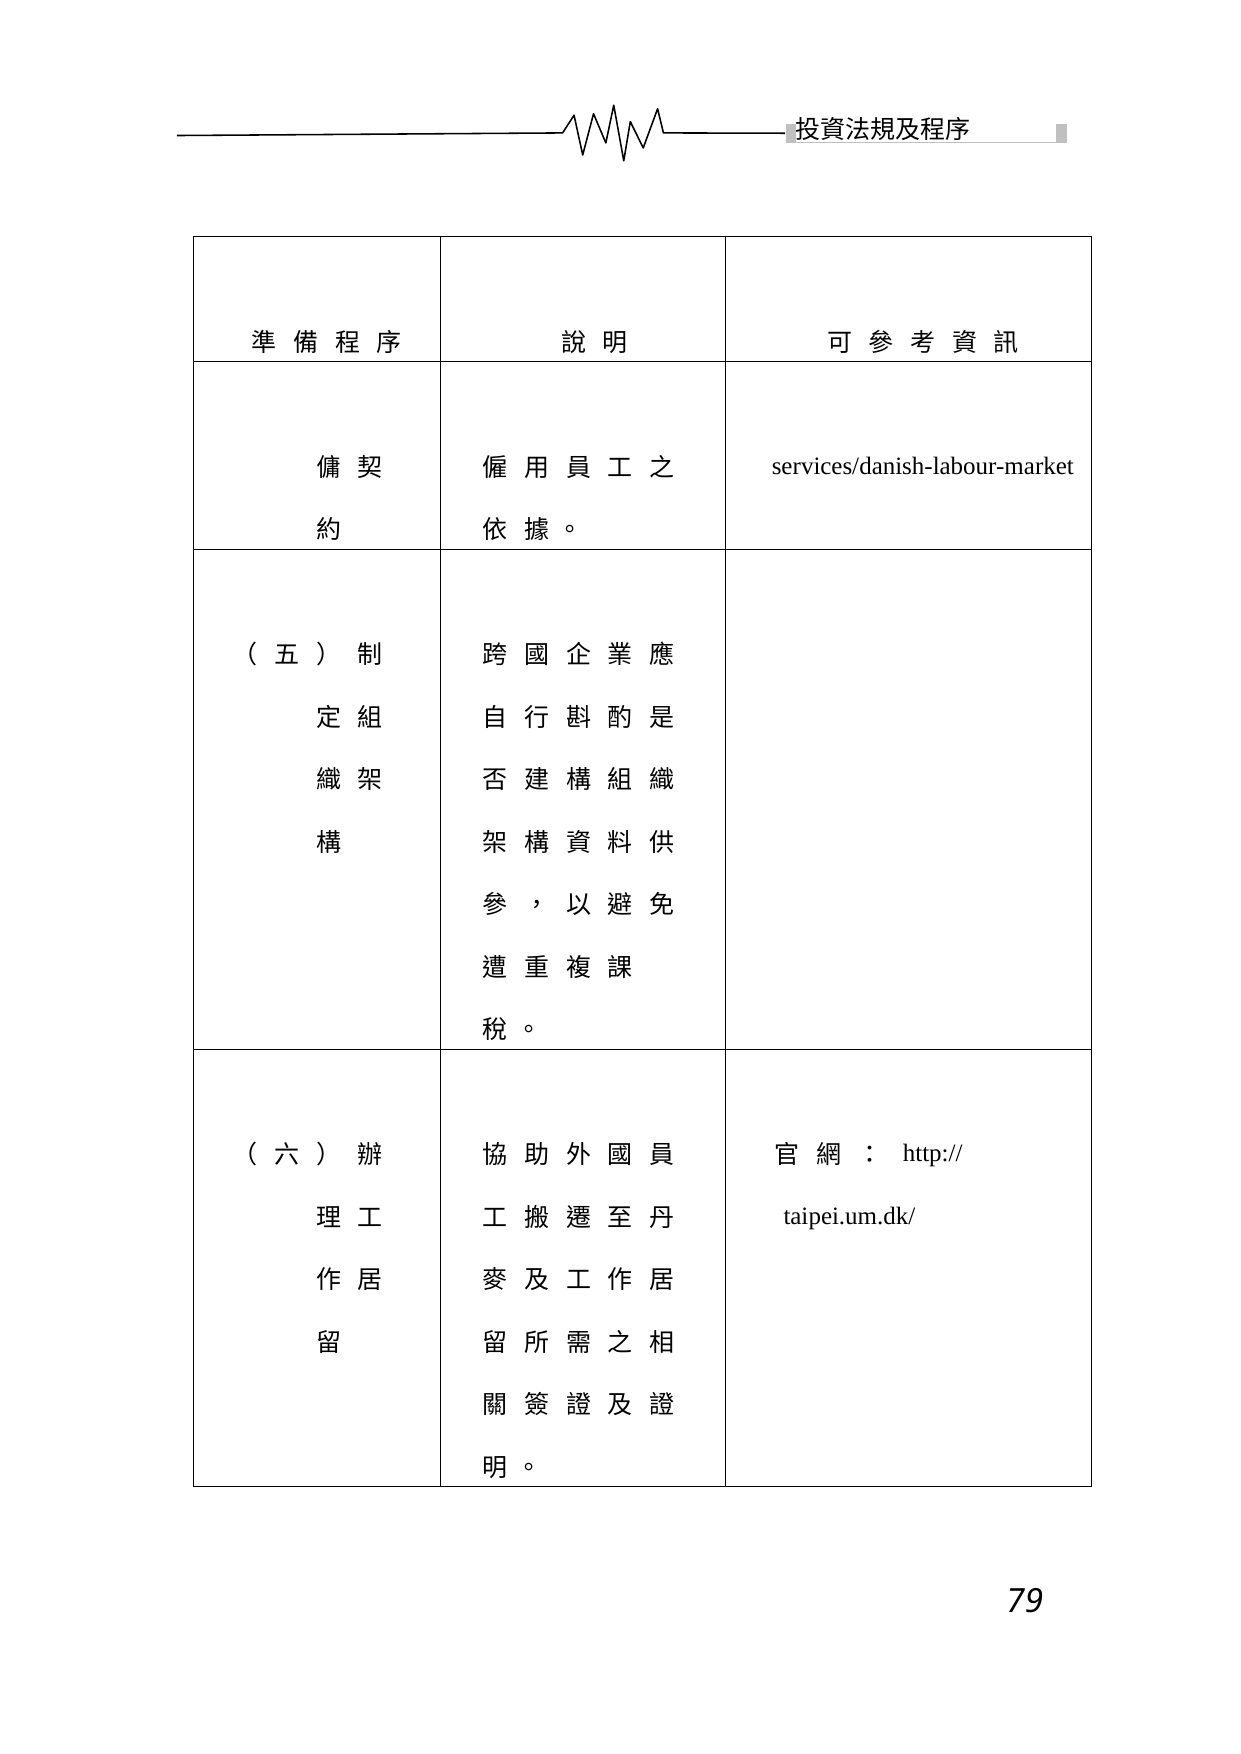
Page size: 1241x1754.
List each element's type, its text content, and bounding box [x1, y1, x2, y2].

table_cell [726, 550, 1091, 1049]
table_header 說明 [441, 237, 725, 361]
table_cell （六）辦理工作居留 [194, 1050, 440, 1486]
table_cell services/danish-labour-market [726, 362, 1091, 549]
table_cell 傭契約 [194, 362, 440, 549]
table_cell 協助外國員工搬遷至丹麥及工作居留所需之相關簽證及證明。 [441, 1050, 725, 1486]
table_cell 官網：http://taipei.um.dk/ [726, 1050, 1091, 1486]
table_header 可參考資訊 [726, 237, 1091, 361]
table_cell 僱用員工之依據。 [441, 362, 725, 549]
table_header 準備程序 [194, 237, 440, 361]
table_cell 跨國企業應自行斟酌是否建構組織架構資料供參，以避免遭重複課稅。 [441, 550, 725, 1049]
table_cell （五）制定組織架構 [194, 550, 440, 1049]
